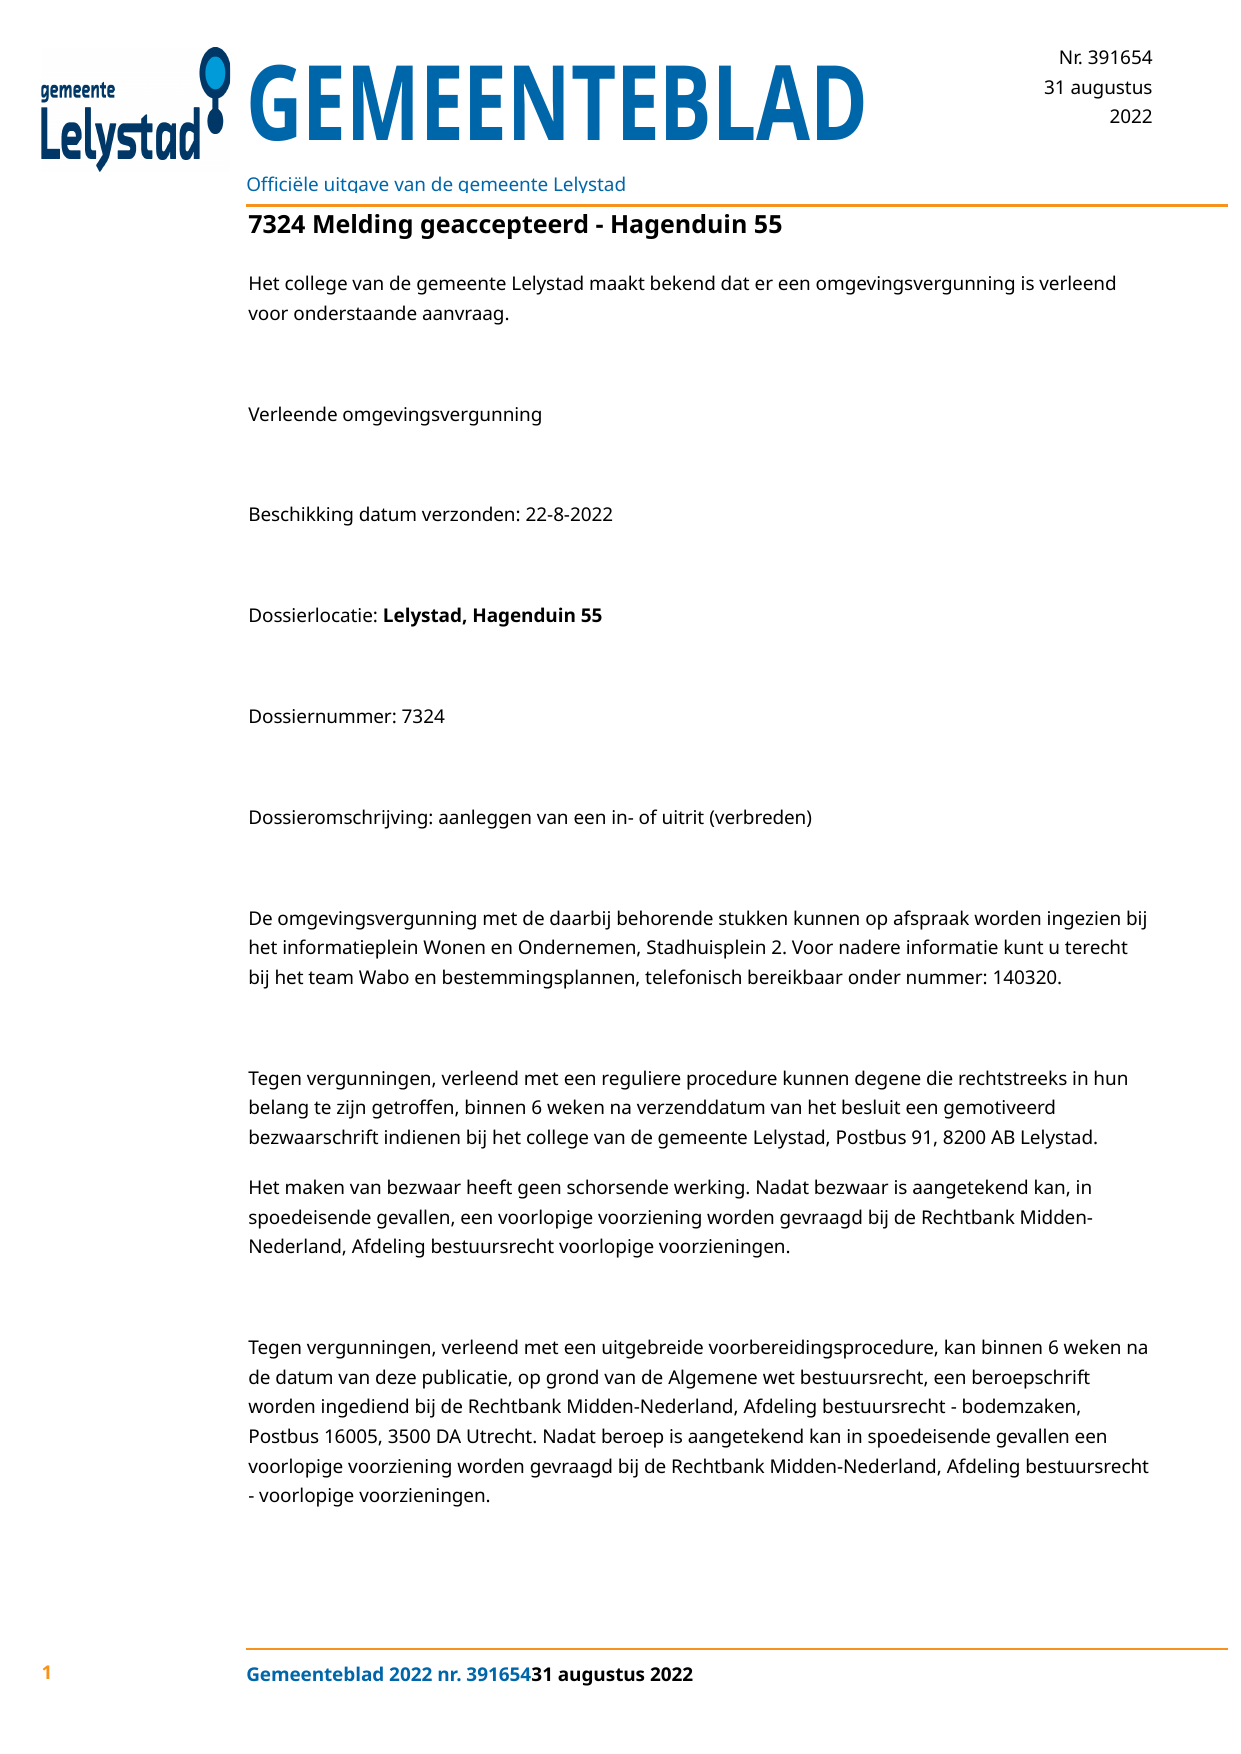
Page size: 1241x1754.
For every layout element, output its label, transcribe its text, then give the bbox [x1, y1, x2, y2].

text 7324 Melding geaccepteerd - Hagenduin 55 [248, 207, 1152, 241]
text Tegen vergunningen, verleend met een uitgebreide voorbereidingsprocedure, kan binnen 6 weken na de datum van deze publicatie, op grond van de Algemene wet bestuursrecht, een beroepschrift worden ingediend bij de Rechtbank Midden-Nederland, Afdeling bestuursrecht - bodemzaken, Postbus 16005, 3500 DA Utrecht. Nadat beroep is aangetekend kan in spoedeisende gevallen een voorlopige voorziening worden gevraagd bij de Rechtbank Midden-Nederland, Afdeling bestuursrecht - voorlopige voorzieningen. [248, 1334, 1152, 1508]
text De omgevingsvergunning met de daarbij behorende stukken kunnen op afspraak worden ingezien bij het informatieplein Wonen en Ondernemen, Stadhuisplein 2. Voor nadere informatie kunt u terecht bij het team Wabo en bestemmingsplannen, telefonisch bereikbaar onder nummer: 140320. [248, 905, 1152, 990]
text Het maken van bezwaar heeft geen schorsende werking. Nadat bezwaar is aangetekend kan, in spoedeisende gevallen, een voorlopige voorziening worden gevraagd bij de Rechtbank Midden-Nederland, Afdeling bestuursrecht voorlopige voorzieningen. [248, 1174, 1152, 1259]
text Verleende omgevingsvergunning [248, 401, 1152, 426]
text Dossiernummer: 7324 [248, 703, 1152, 729]
text Het college van de gemeente Lelystad maakt bekend dat er een omgevingsvergunning is verleend voor onderstaande aanvraag. [248, 270, 1152, 326]
text Dossieromschrijving: aanleggen van een in- of uitrit (verbreden) [248, 804, 1152, 830]
picture [41, 47, 231, 172]
text Tegen vergunningen, verleend met een reguliere procedure kunnen degene die rechtstreeks in hun belang te zijn getroffen, binnen 6 weken na verzenddatum van het besluit een gemotiveerd bezwaarschrift indienen bij het college van de gemeente Lelystad, Postbus 91, 8200 AB Lelystad. [248, 1065, 1152, 1150]
text Dossierlocatie: Lelystad, Hagenduin 55 [248, 602, 1152, 628]
text Beschikking datum verzonden: 22-8-2022 [248, 502, 1152, 527]
